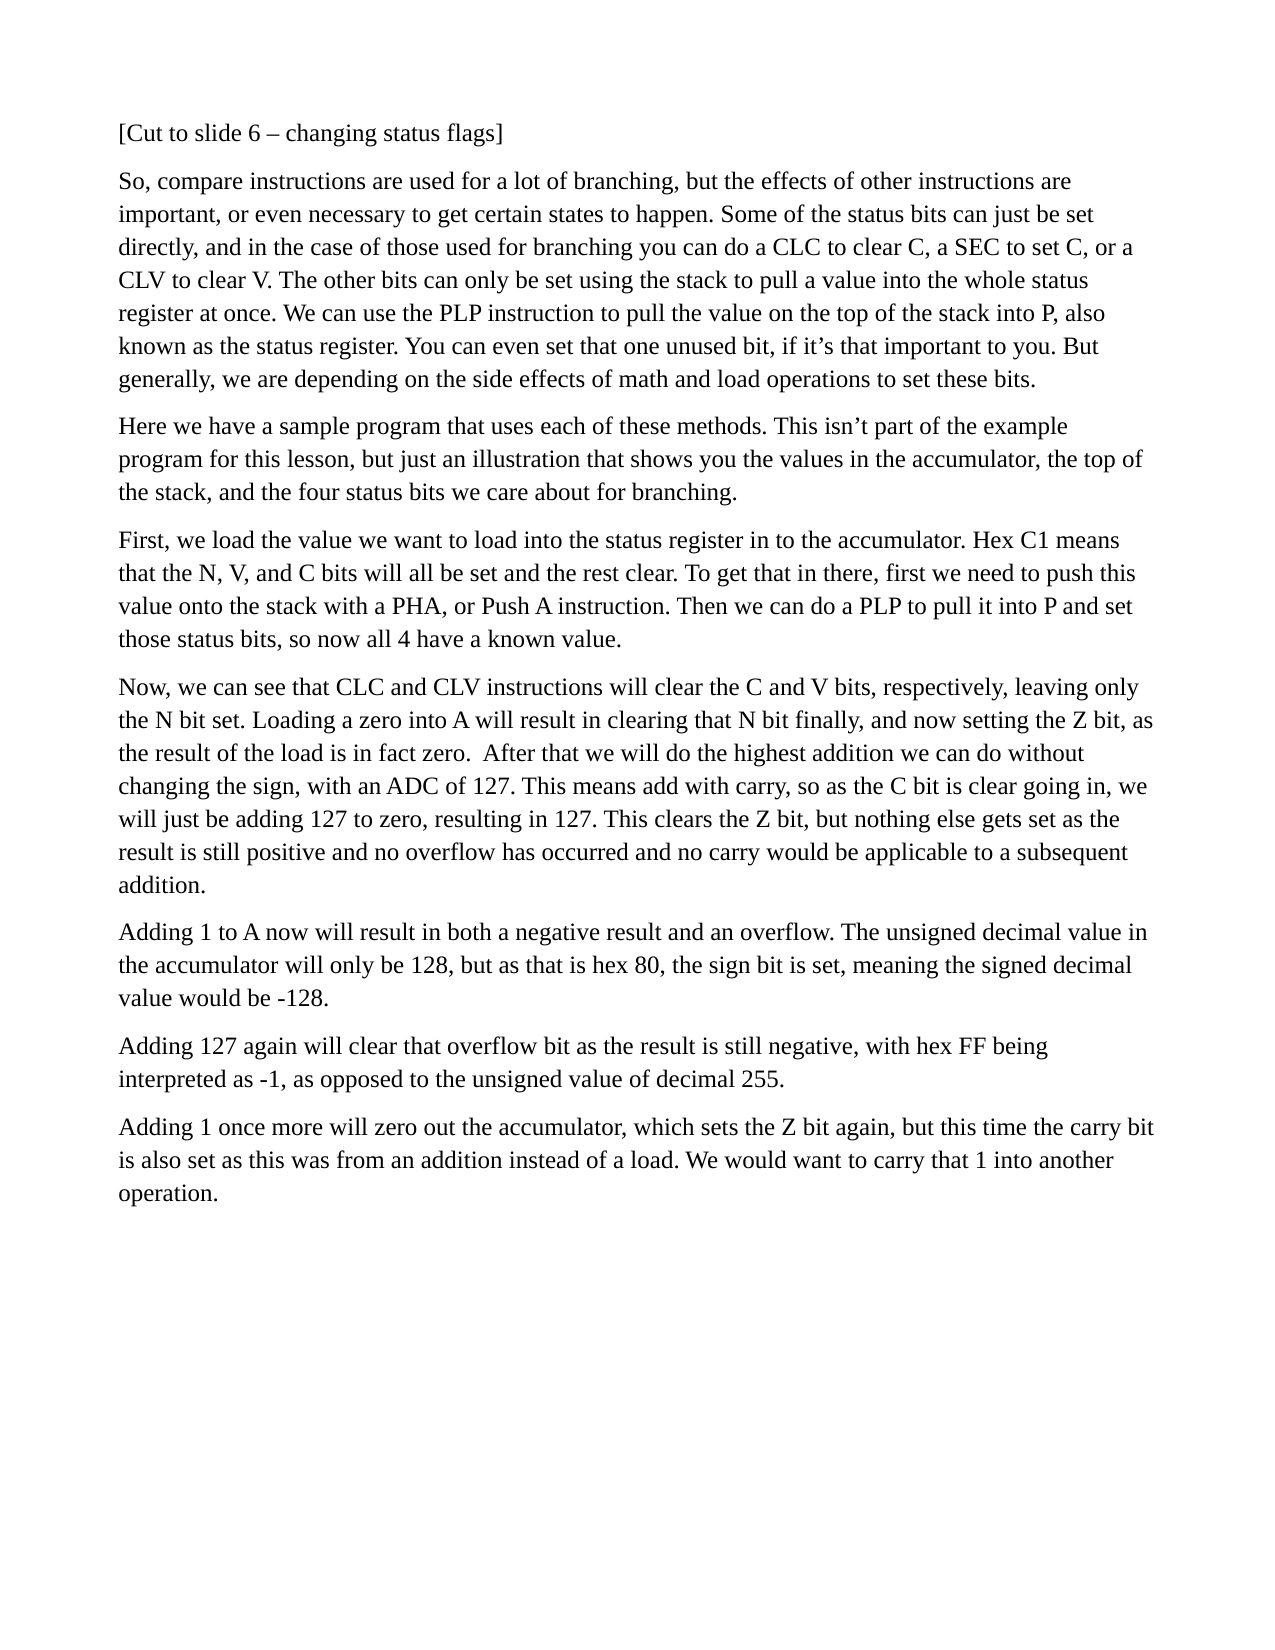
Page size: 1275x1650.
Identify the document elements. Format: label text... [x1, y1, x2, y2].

text Adding 1 to A now will result in both a negative result and an overflow. The unsigned decimal value in the accumulator will only be 128, but as that is hex 80, the sign bit is set, meaning the signed decimal value would be -128. [118, 917, 1157, 1012]
text Adding 1 once more will zero out the accumulator, which sets the Z bit again, but this time the carry bit is also set as this was from an addition instead of a load. We would want to carry that 1 into another operation. [118, 1112, 1157, 1207]
text Here we have a sample program that uses each of these methods. This isn’t part of the example program for this lesson, but just an illustration that shows you the values in the accumulator, the top of the stack, and the four status bits we care about for branching. [118, 411, 1157, 506]
text Now, we can see that CLC and CLV instructions will clear the C and V bits, respectively, leaving only the N bit set. Loading a zero into A will result in clearing that N bit finally, and now setting the Z bit, as the result of the load is in fact zero. After that we will do the highest addition we can do without changing the sign, with an ADC of 127. This means add with carry, so as the C bit is clear going in, we will just be adding 127 to zero, resulting in 127. This clears the Z bit, but nothing else gets set as the result is still positive and no overflow has occurred and no carry would be applicable to a subsequent addition. [118, 672, 1157, 899]
text Adding 127 again will clear that overflow bit as the result is still negative, with hex FF being interpreted as -1, as opposed to the unsigned value of decimal 255. [118, 1031, 1157, 1093]
text First, we load the value we want to load into the status register in to the accumulator. Hex C1 means that the N, V, and C bits will all be set and the rest clear. To get that in there, first we need to push this value onto the stack with a PHA, or Push A instruction. Then we can do a PLP to pull it into P and set those status bits, so now all 4 have a known value. [118, 525, 1157, 653]
text [Cut to slide 6 – changing status flags] [118, 118, 1157, 147]
text So, compare instructions are used for a lot of branching, but the effects of other instructions are important, or even necessary to get certain states to happen. Some of the status bits can just be set directly, and in the case of those used for branching you can do a CLC to clear C, a SEC to set C, or a CLV to clear V. The other bits can only be set using the stack to pull a value into the whole status register at once. We can use the PLP instruction to pull the value on the top of the stack into P, also known as the status register. You can even set that one unused bit, if it’s that important to you. But generally, we are depending on the side effects of math and load operations to set these bits. [118, 166, 1157, 393]
